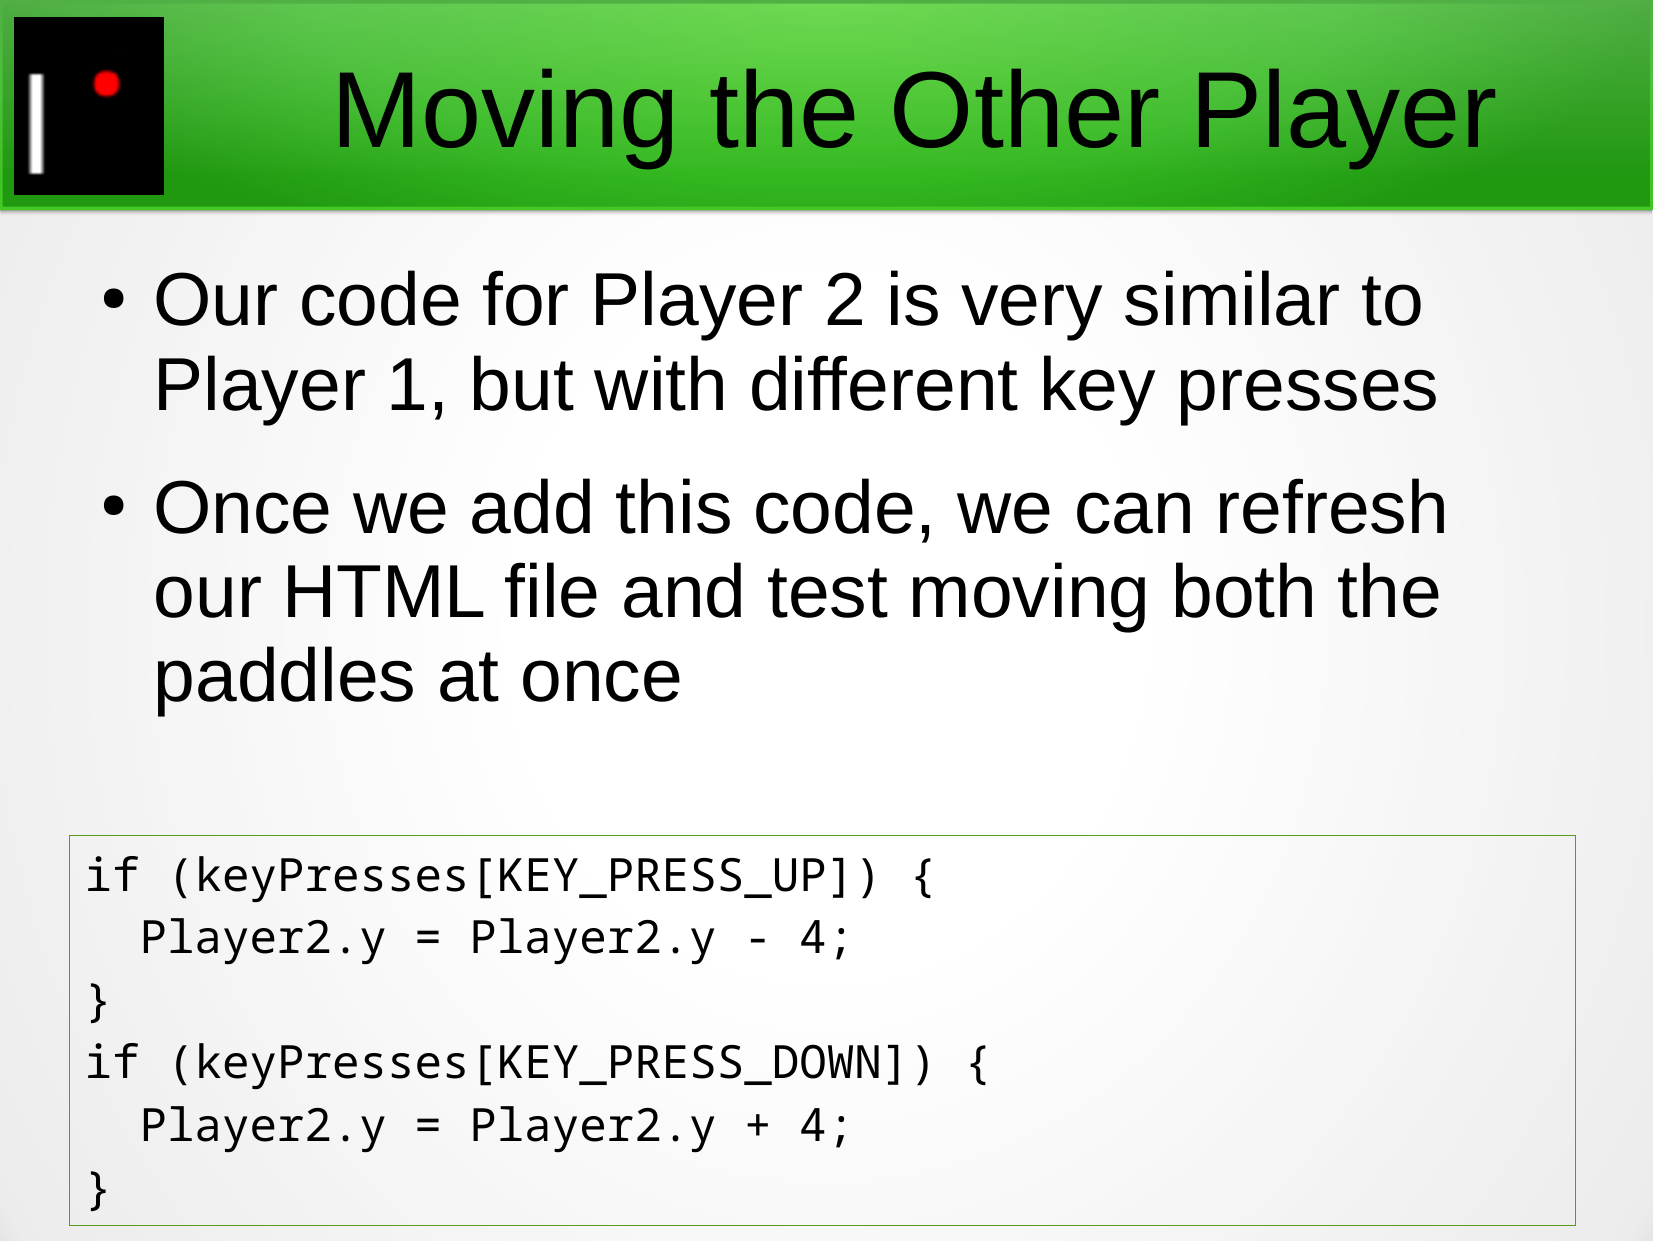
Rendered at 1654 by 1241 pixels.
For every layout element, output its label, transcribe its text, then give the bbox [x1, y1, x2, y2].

title Moving the Other Player [195, 30, 1636, 190]
text_box if (keyPresses[KEY_PRESS_UP]) { Player2.y = Player2.y - 4; } if (keyPresses[KEY_PRESS_DOWN]) { Player2.y = Player2.y + 4; } [69, 835, 1576, 1168]
picture [14, 17, 164, 195]
list Our code for Player 2 is very similar to Player 1, but with different key presses Once we add this code, we can refresh our HTML file and test moving both the paddles at once [82, 257, 1576, 811]
